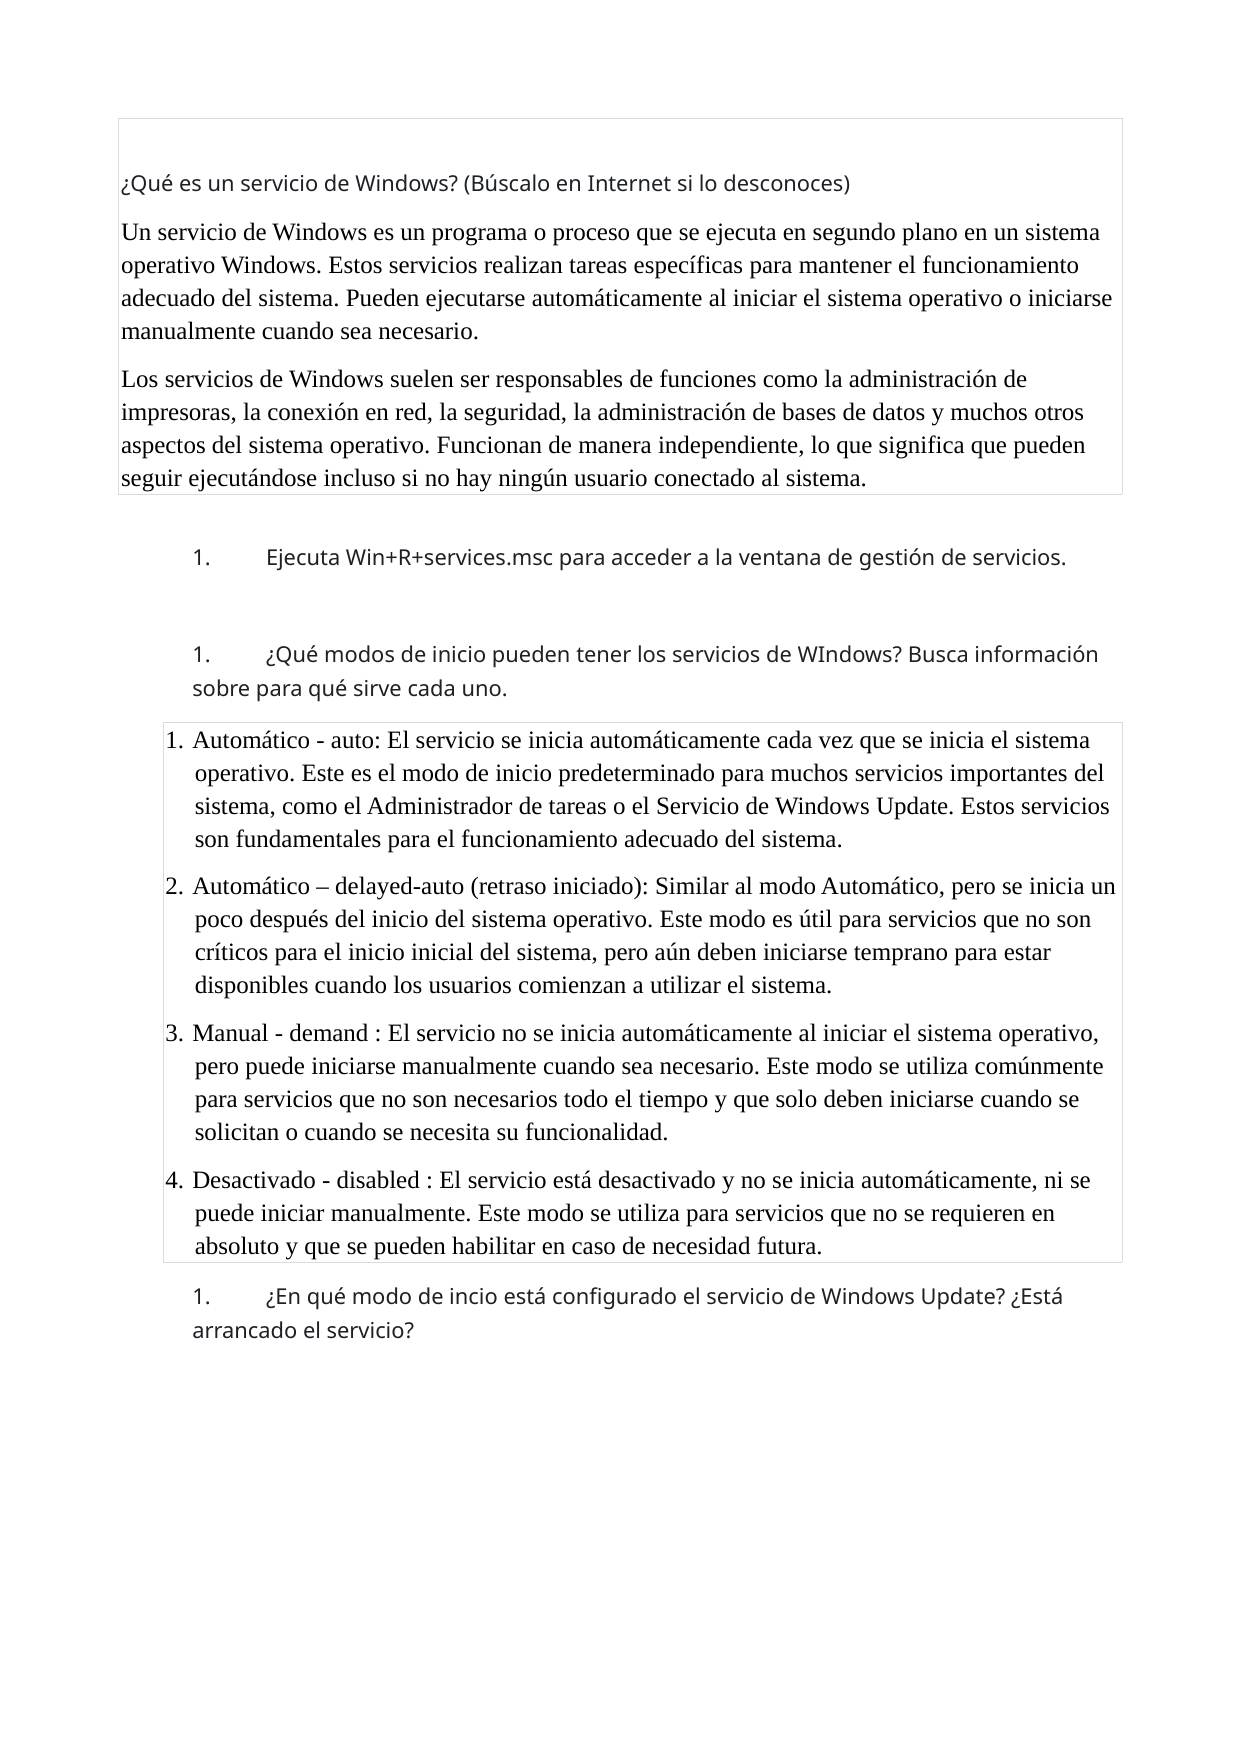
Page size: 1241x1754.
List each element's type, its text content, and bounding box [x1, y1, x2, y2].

text ¿Qué es un servicio de Windows? (Búscalo en Internet si lo desconoces) [119, 166, 1122, 198]
text Un servicio de Windows es un programa o proceso que se ejecuta en segundo plano en un sistema operativo Windows. Estos servicios realizan tareas específicas para mantener el funcionamiento adecuado del sistema. Pueden ejecutarse automáticamente al iniciar el sistema operativo o iniciarse manualmente cuando sea necesario. [119, 214, 1122, 345]
list Automático - auto: El servicio se inicia automáticamente cada vez que se inicia el sistema operativo. Este es el modo de inicio predeterminado para muchos servicios importantes del sistema, como el Administrador de tareas o el Servicio de Windows Update. Estos servicios son fundamentales para el funcionamiento adecuado del sistema. [164, 723, 1122, 853]
text Los servicios de Windows suelen ser responsables de funciones como la administración de impresoras, la conexión en red, la seguridad, la administración de bases de datos y muchos otros aspectos del sistema operativo. Funcionan de manera independiente, lo que significa que pueden seguir ejecutándose incluso si no hay ningún usuario conectado al sistema. [119, 361, 1122, 494]
list Manual - demand : El servicio no se inicia automáticamente al iniciar el sistema operativo, pero puede iniciarse manualmente cuando sea necesario. Este modo se utiliza comúnmente para servicios que no son necesarios todo el tiempo y que solo deben iniciarse cuando se solicitan o cuando se necesita su funcionalidad. [164, 1016, 1122, 1146]
list Automático – delayed-auto (retraso iniciado): Similar al modo Automático, pero se inicia un poco después del inicio del sistema operativo. Este modo es útil para servicios que no son críticos para el inicio inicial del sistema, pero aún deben iniciarse temprano para estar disponibles cuando los usuarios comienzan a utilizar el sistema. [164, 869, 1122, 999]
list Ejecuta Win+R+services.msc para acceder a la ventana de gestión de servicios. [192, 542, 1122, 572]
list ¿Qué modos de inicio pueden tener los servicios de WIndows? Busca información sobre para qué sirve cada uno. [192, 639, 1122, 703]
list ¿En qué modo de incio está configurado el servicio de Windows Update? ¿Está arrancado el servicio? [192, 1281, 1122, 1345]
list Desactivado - disabled : El servicio está desactivado y no se inicia automáticamente, ni se puede iniciar manualmente. Este modo se utiliza para servicios que no se requieren en absoluto y que se pueden habilitar en caso de necesidad futura. [164, 1162, 1122, 1262]
